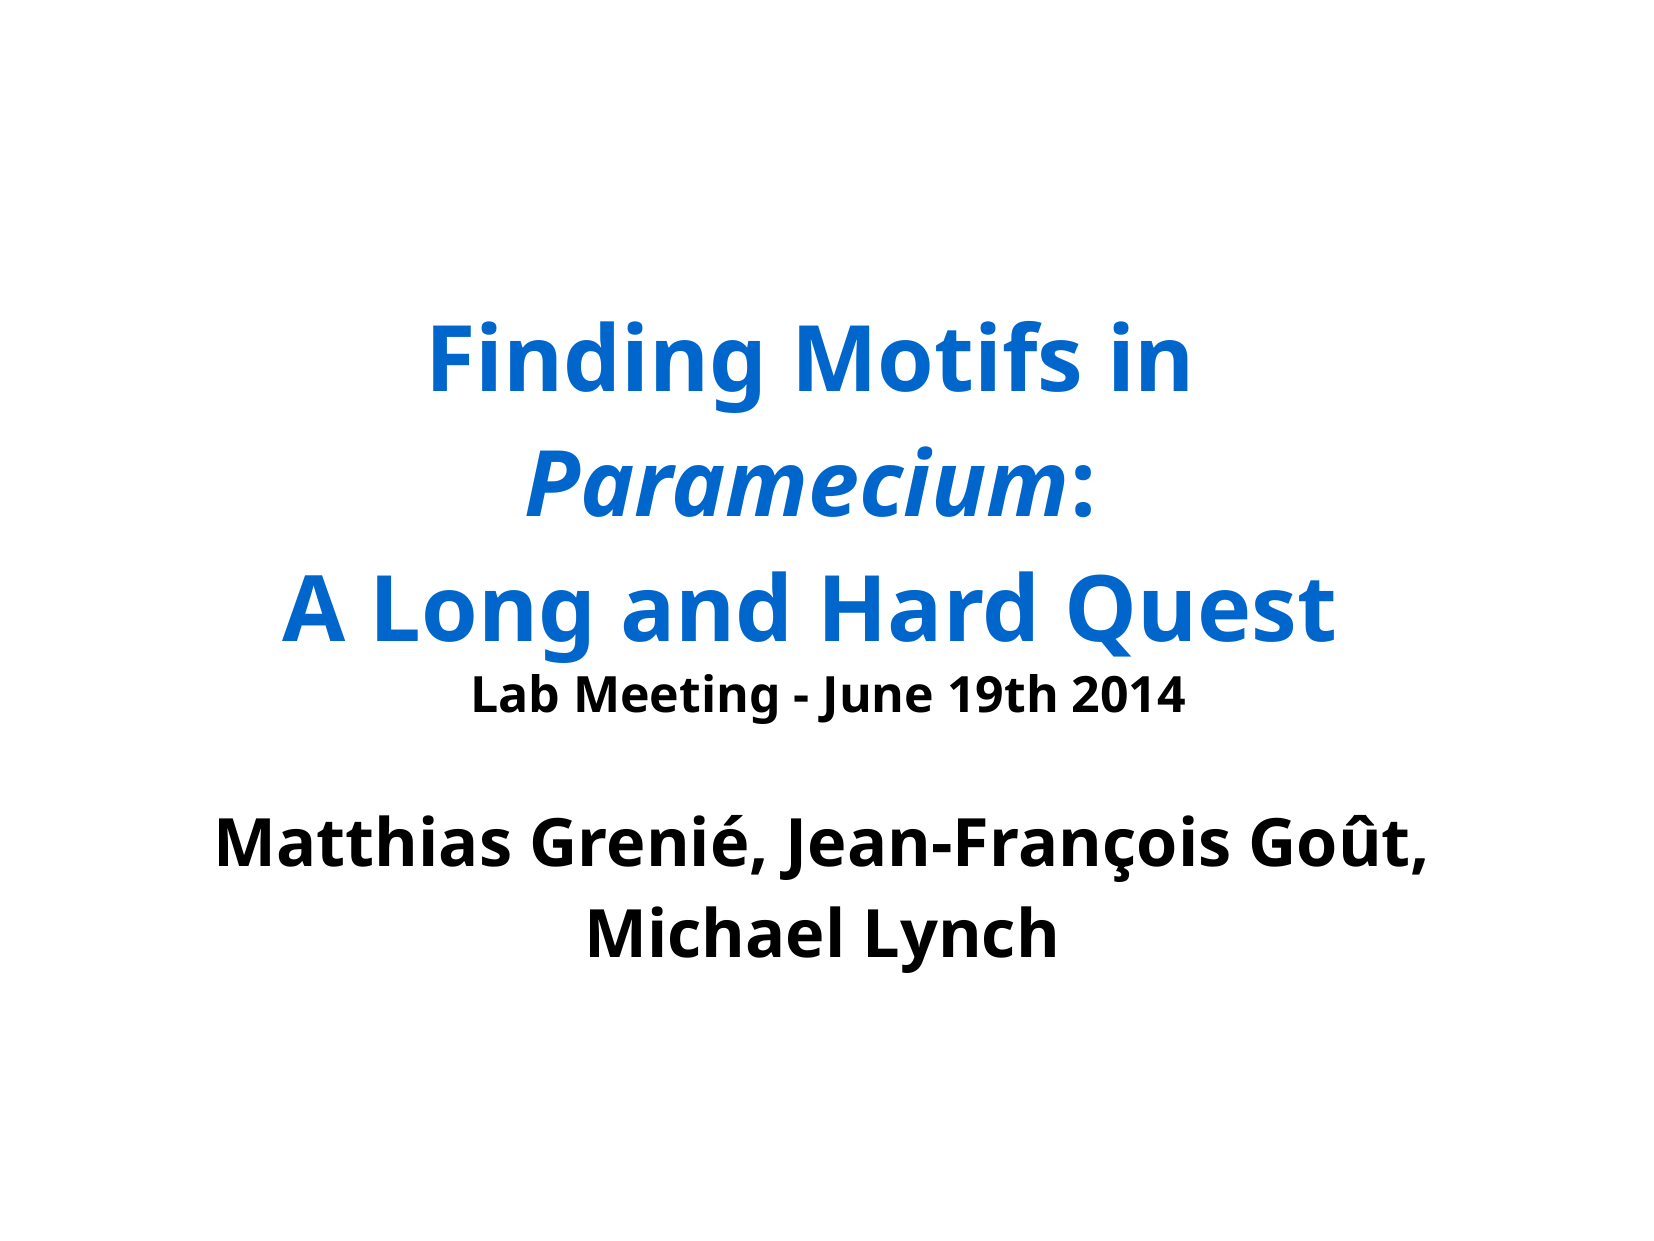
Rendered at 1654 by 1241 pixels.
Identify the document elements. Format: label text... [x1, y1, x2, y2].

text_box [906, 618, 922, 622]
text_box Lab Meeting - June 19th 2014 [465, 652, 1191, 723]
text_box Matthias Grenié, Jean-François Goût, Michael Lynch [145, 788, 1511, 953]
text_box [1084, 586, 1117, 622]
text_box [1000, 601, 1020, 622]
text_box Finding Motifs in Paramecium: A Long and Hard Quest [123, 286, 1498, 522]
text_box [885, 495, 1602, 622]
text_box [1215, 600, 1234, 610]
